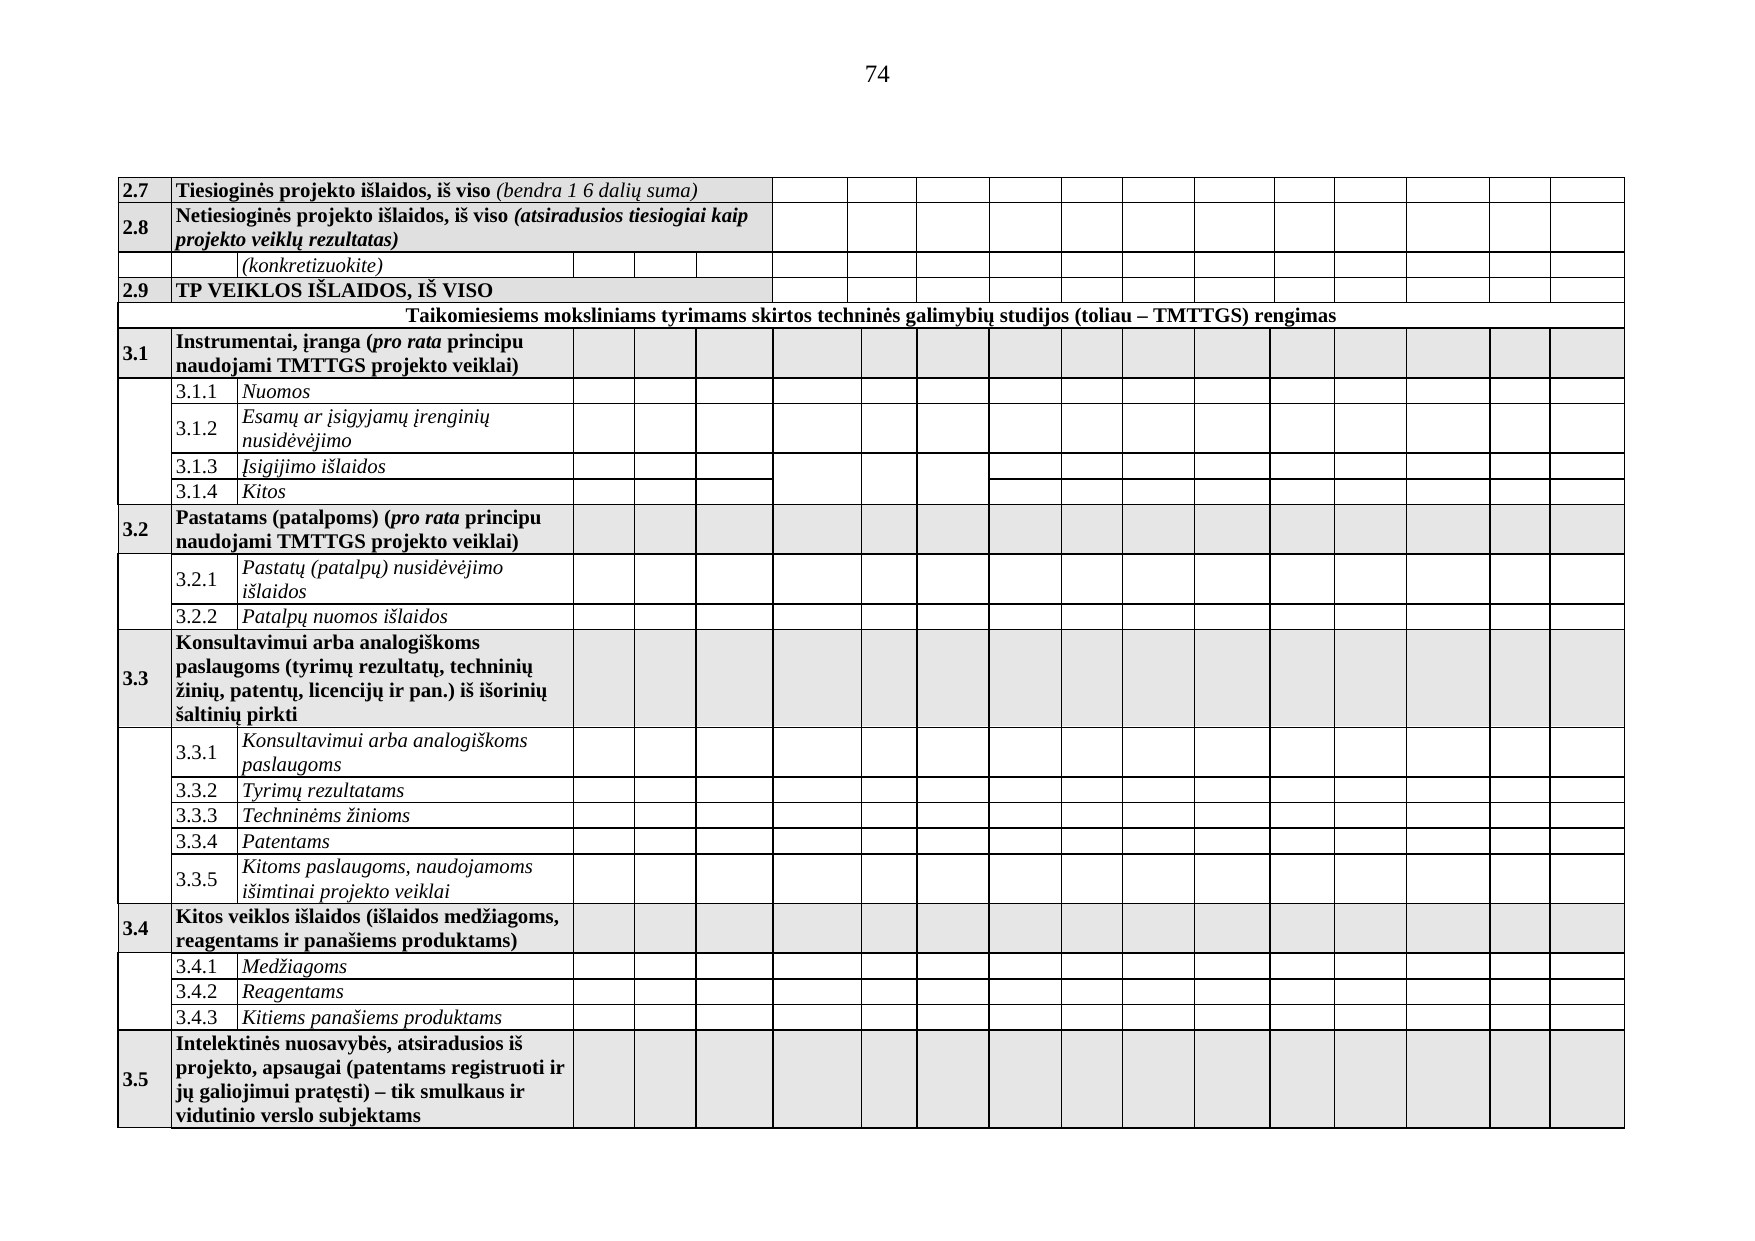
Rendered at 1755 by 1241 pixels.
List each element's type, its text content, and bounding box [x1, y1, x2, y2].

table_cell [985, 253, 989, 277]
table_cell [1407, 803, 1411, 827]
table_cell [1330, 454, 1334, 478]
table_cell [1057, 605, 1061, 628]
table_cell [635, 329, 695, 377]
table_cell [774, 630, 861, 726]
table_cell [1491, 505, 1549, 553]
table_cell [1551, 728, 1624, 776]
table_cell [857, 980, 861, 1003]
table_cell [1190, 253, 1194, 277]
table_cell [574, 555, 634, 603]
table_cell [574, 1005, 578, 1029]
table_cell [574, 904, 634, 952]
table_cell [1330, 1005, 1334, 1029]
table_cell [1118, 778, 1122, 802]
table_cell [1195, 728, 1269, 776]
table_cell [862, 954, 866, 978]
table_cell [862, 329, 916, 377]
table_cell [1190, 778, 1194, 802]
table_cell [1330, 980, 1334, 1003]
table_cell [857, 379, 861, 403]
table_cell [862, 904, 916, 952]
table_cell [574, 1031, 634, 1127]
table_cell [1335, 505, 1406, 553]
table_cell [1620, 379, 1624, 403]
table_cell [630, 454, 634, 478]
table_cell [1407, 178, 1411, 202]
table_cell [1195, 505, 1269, 553]
table_cell [1407, 630, 1489, 726]
table_cell [1620, 178, 1624, 202]
table_cell [1062, 555, 1122, 603]
table_cell [1407, 728, 1489, 776]
table_cell [630, 480, 634, 503]
table_cell 2.7 [119, 178, 171, 202]
table_cell [990, 329, 1061, 377]
table_cell [1491, 904, 1549, 952]
table_cell [1491, 555, 1549, 603]
table_cell [697, 1031, 772, 1127]
table_cell Kitos veiklos išlaidos (išlaidos medžiagoms, reagentams ir panašiems produktams) [172, 904, 573, 952]
table_cell [1407, 379, 1411, 403]
table_cell [1118, 379, 1122, 403]
table_cell [1551, 203, 1624, 251]
table_cell 3.5 [119, 1031, 171, 1127]
table_cell [1057, 253, 1061, 277]
table_cell [1402, 178, 1406, 202]
table_cell [574, 253, 578, 277]
table_cell [1062, 728, 1122, 776]
table_cell [1123, 329, 1194, 377]
table_cell [1195, 630, 1269, 726]
table_cell [1407, 605, 1411, 628]
table_cell 2.9 [119, 278, 171, 302]
table_cell [1407, 778, 1411, 802]
table_cell [1123, 904, 1194, 952]
table_cell [862, 404, 916, 452]
table_cell [1123, 1031, 1194, 1127]
table_cell [630, 829, 634, 853]
table_cell [918, 1031, 988, 1127]
table_cell [1118, 829, 1122, 853]
table_cell [1546, 178, 1550, 202]
table_cell [1407, 954, 1411, 978]
table_cell [697, 404, 772, 452]
table_cell [1490, 253, 1494, 277]
table_cell [1118, 605, 1122, 628]
table_cell [1057, 178, 1061, 202]
table_cell [1062, 1031, 1122, 1127]
table_cell 3.4 [119, 904, 171, 952]
table_cell [918, 404, 988, 452]
table_cell [1062, 954, 1066, 978]
table_cell [857, 605, 861, 628]
table_cell [990, 630, 1061, 726]
table_cell [1271, 855, 1334, 903]
table_cell [1551, 329, 1624, 377]
table_cell [1407, 980, 1411, 1003]
table_cell [1123, 404, 1194, 452]
table_cell [1335, 203, 1406, 251]
table_cell [1275, 278, 1279, 302]
table_cell [635, 505, 695, 553]
table_cell [574, 329, 634, 377]
table_cell [843, 253, 847, 277]
table_cell [1062, 379, 1066, 403]
table_cell [1491, 1031, 1549, 1127]
table_cell [1190, 379, 1194, 403]
table_cell [1330, 829, 1334, 853]
table_cell [1062, 630, 1122, 726]
table_cell [574, 778, 578, 802]
table_cell [1407, 203, 1489, 251]
table_cell [1335, 329, 1406, 377]
table_cell [774, 1031, 861, 1127]
table_cell [1062, 980, 1066, 1003]
table_cell 3.1 [119, 329, 171, 377]
table_cell [1118, 454, 1122, 478]
table_cell [1195, 1031, 1269, 1127]
table_cell [1491, 630, 1549, 726]
table_cell [1330, 954, 1334, 978]
table_cell [1620, 980, 1624, 1003]
table_cell [1118, 278, 1122, 302]
table_cell [862, 379, 866, 403]
table_cell [918, 555, 988, 603]
table_cell [1275, 253, 1279, 277]
table_cell [1491, 329, 1549, 377]
table_cell [172, 253, 237, 277]
table_cell [1057, 1005, 1061, 1029]
table_cell [1057, 454, 1061, 478]
table_cell Pastatams (patalpoms) (pro rata principu naudojami TMTTGS projekto veiklai) [172, 505, 573, 553]
table_cell [1620, 278, 1624, 302]
table_cell [630, 778, 634, 802]
table_cell [862, 980, 866, 1003]
table_cell [1062, 829, 1066, 853]
table_cell [1620, 454, 1624, 478]
table_cell [1335, 630, 1406, 726]
table_cell [1620, 605, 1624, 628]
table_cell [990, 203, 1061, 251]
table_cell [1402, 1005, 1406, 1029]
table_cell [917, 203, 989, 251]
table_cell 3.3 [119, 630, 171, 726]
table_cell [1551, 1031, 1624, 1127]
table_cell [1620, 954, 1624, 978]
table_cell [1190, 178, 1194, 202]
table_cell [1062, 278, 1066, 302]
table_cell [697, 728, 772, 776]
table_cell [1490, 278, 1494, 302]
table_cell [1335, 555, 1406, 603]
table_cell [1490, 178, 1494, 202]
table_cell [1057, 278, 1061, 302]
table_cell [1118, 954, 1122, 978]
table_cell [635, 404, 695, 452]
table_cell [1407, 904, 1489, 952]
table_cell [1123, 630, 1194, 726]
table_cell [774, 855, 861, 903]
table_cell [1335, 728, 1406, 776]
table_cell [917, 253, 921, 277]
table_cell [1062, 778, 1066, 802]
table_cell [918, 855, 988, 903]
table_cell [1118, 178, 1122, 202]
table_cell [1407, 1031, 1489, 1127]
table_cell [635, 728, 695, 776]
table_cell [862, 778, 866, 802]
table_cell Netiesioginės projekto išlaidos, iš viso (atsiradusios tiesiogiai kaip projekto veiklų rezultatas) [172, 203, 772, 251]
table_cell [774, 555, 861, 603]
table_cell [1407, 855, 1489, 903]
table_cell [1551, 555, 1624, 603]
table_cell [1190, 803, 1194, 827]
table_cell [697, 855, 772, 903]
table_cell [843, 278, 847, 302]
table_cell [1620, 1005, 1624, 1029]
table_cell [1407, 329, 1489, 377]
table_cell [1491, 855, 1549, 903]
table_cell [1118, 980, 1122, 1003]
table_cell [1402, 379, 1406, 403]
table_cell [1123, 555, 1194, 603]
table_cell [1123, 728, 1194, 776]
table_cell [1620, 829, 1624, 853]
table_cell [1491, 404, 1549, 452]
table_cell [1190, 454, 1194, 478]
table_cell [1402, 278, 1406, 302]
table_cell [862, 478, 916, 503]
table_cell [848, 278, 852, 302]
table_cell [990, 505, 1061, 553]
table_cell [574, 505, 634, 553]
table_cell TP VEIKLOS IŠLAIDOS, IŠ VISO [172, 278, 772, 302]
table_cell [635, 1031, 695, 1127]
table_cell [918, 505, 988, 553]
table_cell [635, 630, 695, 726]
table_cell [574, 454, 578, 478]
table_cell [773, 178, 777, 202]
table_cell [990, 1031, 1061, 1127]
table_cell [1620, 778, 1624, 802]
table_cell [862, 555, 916, 603]
table_cell [843, 178, 847, 202]
table_cell [990, 855, 1061, 903]
table_cell [119, 554, 171, 628]
table_cell [1057, 379, 1061, 403]
table_cell [1271, 555, 1334, 603]
table_cell [774, 329, 861, 377]
table_cell [1490, 203, 1550, 251]
table_cell [848, 253, 852, 277]
table_cell [1271, 630, 1334, 726]
table_cell [918, 630, 988, 726]
table_cell [990, 404, 1061, 452]
table_cell 3.3.1 [172, 728, 237, 776]
table_cell [1195, 203, 1274, 251]
table_cell [1330, 480, 1334, 503]
table_cell [857, 454, 861, 478]
table_cell [1402, 803, 1406, 827]
table_cell [635, 855, 695, 903]
table_cell [918, 904, 988, 952]
table_cell [1551, 904, 1624, 952]
table_cell [574, 630, 634, 726]
table_cell [1057, 954, 1061, 978]
table_cell [774, 404, 861, 452]
table_cell [630, 803, 634, 827]
table_cell [773, 253, 777, 277]
table_cell [574, 605, 578, 628]
table_cell [1190, 278, 1194, 302]
table_cell 3.2 [119, 505, 171, 553]
table_cell [774, 728, 861, 776]
table_cell [773, 278, 777, 302]
table_cell [1407, 454, 1411, 478]
table_cell [1195, 855, 1269, 903]
table_cell [1330, 379, 1334, 403]
table_cell [1546, 253, 1550, 277]
table_cell [1118, 803, 1122, 827]
table_cell [574, 379, 578, 403]
table_cell [1190, 980, 1194, 1003]
table_cell [1330, 778, 1334, 802]
table_cell [1195, 329, 1269, 377]
table_cell [1402, 829, 1406, 853]
table_cell [1271, 1031, 1334, 1127]
table_cell [918, 728, 988, 776]
table_cell [1123, 203, 1194, 251]
table_cell [692, 253, 696, 277]
table_cell [1062, 454, 1066, 478]
table_cell [1335, 404, 1406, 452]
table_cell 3.3.5 [172, 855, 237, 903]
table_cell [1195, 555, 1269, 603]
table_cell [1402, 954, 1406, 978]
table_cell [1057, 803, 1061, 827]
table_cell [119, 953, 171, 1029]
table_cell [1190, 605, 1194, 628]
table_cell [1062, 404, 1122, 452]
table_cell [119, 253, 171, 277]
table_cell [1271, 404, 1334, 452]
table_cell [774, 904, 861, 952]
table_cell [1062, 605, 1066, 628]
table_cell [848, 203, 916, 251]
table_cell [1271, 728, 1334, 776]
table_cell [862, 605, 866, 628]
table_cell [630, 1005, 634, 1029]
table_cell [574, 803, 578, 827]
table_cell [1062, 178, 1066, 202]
table_cell [1402, 605, 1406, 628]
table_cell [574, 404, 634, 452]
table_cell [1062, 329, 1122, 377]
table_cell [1062, 1005, 1066, 1029]
table_cell [862, 1005, 866, 1029]
table_cell [1118, 253, 1122, 277]
table_cell [1402, 980, 1406, 1003]
table_cell [574, 728, 634, 776]
table_cell [574, 829, 578, 853]
table_cell [574, 954, 578, 978]
table_cell [697, 329, 772, 377]
table_cell [917, 178, 921, 202]
table_cell [862, 630, 916, 726]
table_cell [1062, 480, 1066, 503]
table_cell [774, 478, 861, 503]
table_cell [1118, 480, 1122, 503]
table_cell [1407, 404, 1489, 452]
table_cell [1062, 505, 1122, 553]
table_cell [1407, 253, 1411, 277]
table_cell [630, 605, 634, 628]
table_cell [574, 480, 578, 503]
table_cell [857, 803, 861, 827]
table_cell [1057, 480, 1061, 503]
table_cell [1062, 803, 1066, 827]
table_cell [119, 728, 171, 903]
table_cell Instrumentai, įranga (pro rata principu naudojami TMTTGS projekto veiklai) [172, 329, 573, 377]
table_cell [1190, 954, 1194, 978]
table_cell [1330, 278, 1334, 302]
table_cell [697, 904, 772, 952]
table_cell [1057, 980, 1061, 1003]
table_cell [1190, 480, 1194, 503]
table_cell [1330, 253, 1334, 277]
table_cell [918, 329, 988, 377]
table_cell [1062, 904, 1122, 952]
table_cell [1551, 404, 1624, 452]
table_cell [862, 454, 866, 478]
table_cell [1407, 505, 1489, 553]
table_cell [630, 253, 634, 277]
table_cell [574, 980, 578, 1003]
table_cell [1062, 253, 1066, 277]
table_cell [1123, 855, 1194, 903]
table_cell [1118, 1005, 1122, 1029]
table_cell [1402, 454, 1406, 478]
table_cell [1491, 728, 1549, 776]
table_cell [917, 278, 921, 302]
table_cell [1551, 505, 1624, 553]
table_cell [1195, 904, 1269, 952]
table_cell [990, 555, 1061, 603]
table_cell [857, 1005, 861, 1029]
table_cell Tiesioginės projekto išlaidos, iš viso (bendra 1 6 dalių suma) [172, 178, 772, 202]
table_cell [990, 904, 1061, 952]
table_cell [1330, 178, 1334, 202]
table_cell [1057, 829, 1061, 853]
table_cell [1407, 480, 1411, 503]
table_cell [1407, 1005, 1411, 1029]
table_cell [1062, 855, 1122, 903]
table_cell [574, 855, 634, 903]
table_cell [1271, 329, 1334, 377]
table_cell [1335, 904, 1406, 952]
table_cell [697, 630, 772, 726]
table_cell [774, 505, 861, 553]
table_cell [1271, 904, 1334, 952]
table_cell [635, 904, 695, 952]
table_cell [1275, 203, 1334, 251]
table_cell [1335, 1031, 1406, 1127]
table_cell [1407, 278, 1411, 302]
table_cell [630, 954, 634, 978]
table_cell [1335, 855, 1406, 903]
table_cell [862, 505, 916, 553]
table_cell Konsultavimui arba analogiškoms paslaugoms (tyrimų rezultatų, techninių žinių, patentų, licencijų ir pan.) iš išorinių šaltinių pirkti [172, 630, 573, 726]
table_cell [635, 555, 695, 603]
table_cell [862, 1031, 916, 1127]
table_cell [857, 954, 861, 978]
table_cell [862, 829, 866, 853]
table_cell [630, 980, 634, 1003]
table_cell [1190, 829, 1194, 853]
table_cell [857, 829, 861, 853]
table_cell [862, 803, 866, 827]
table_cell [1190, 1005, 1194, 1029]
table_cell [985, 278, 989, 302]
table_cell 3.1.2 [172, 404, 237, 452]
table_cell [697, 555, 772, 603]
table_cell [1062, 203, 1122, 251]
table_cell [1407, 829, 1411, 853]
table_cell [1275, 178, 1279, 202]
table_cell [1407, 555, 1489, 603]
table_cell [1123, 505, 1194, 553]
table_cell [1402, 480, 1406, 503]
table_cell [990, 728, 1061, 776]
table_cell [862, 855, 916, 903]
table_cell [697, 505, 772, 553]
table_cell 2.8 [119, 203, 171, 251]
table_cell [1057, 778, 1061, 802]
table_cell [1195, 404, 1269, 452]
table_cell [630, 379, 634, 403]
table_cell [862, 728, 916, 776]
table_cell [119, 379, 171, 503]
table_cell [1620, 803, 1624, 827]
table_cell [1330, 803, 1334, 827]
table_cell [1271, 505, 1334, 553]
table_cell [1402, 778, 1406, 802]
table_cell [1551, 855, 1624, 903]
table_cell Intelektinės nuosavybės, atsiradusios iš projekto, apsaugai (patentams registruoti ir jų galiojimui pratęsti) – tik smulkaus ir vidutinio verslo subjektams [172, 1031, 573, 1127]
table_cell [1330, 605, 1334, 628]
table_cell [773, 203, 847, 251]
table_cell [1402, 253, 1406, 277]
table_cell [857, 778, 861, 802]
table_cell 3.2.1 [172, 555, 237, 603]
table_cell [985, 178, 989, 202]
table_cell [918, 478, 988, 503]
table_cell [848, 178, 852, 202]
table_cell [1551, 630, 1624, 726]
table_cell [1620, 253, 1624, 277]
table_cell [1546, 278, 1550, 302]
table_cell [1620, 480, 1624, 503]
